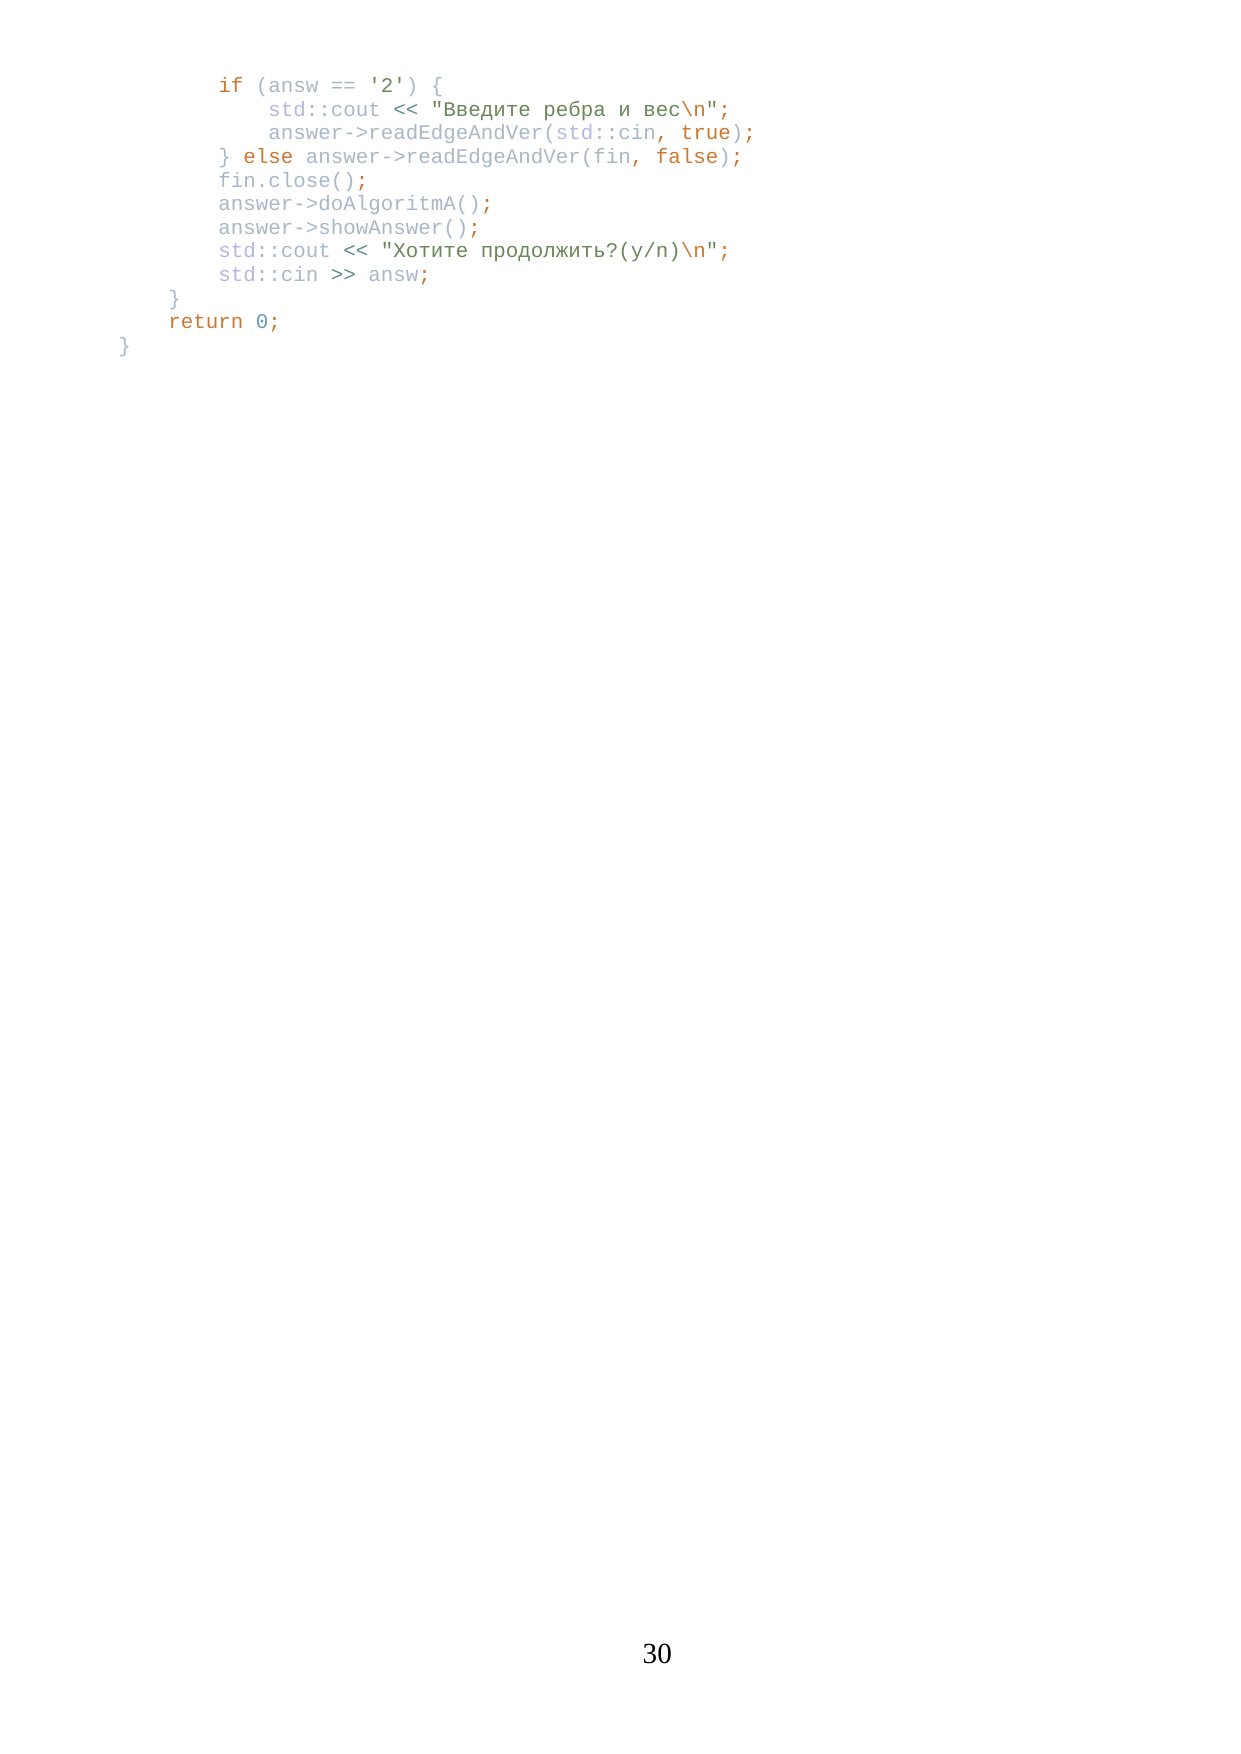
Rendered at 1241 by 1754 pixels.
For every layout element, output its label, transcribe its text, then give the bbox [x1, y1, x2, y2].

text if (answ == '2') { std::cout << "Введите ребра и вес\n"; answer->readEdgeAndVer(std::cin, true); } else answer->readEdgeAndVer(fin, false); fin.close(); answer->doAlgoritmA(); answer->showAnswer(); std::cout << "Хотите продолжить?(y/n)\n"; std::cin >> answ; } return 0; } [118, 75, 1122, 359]
